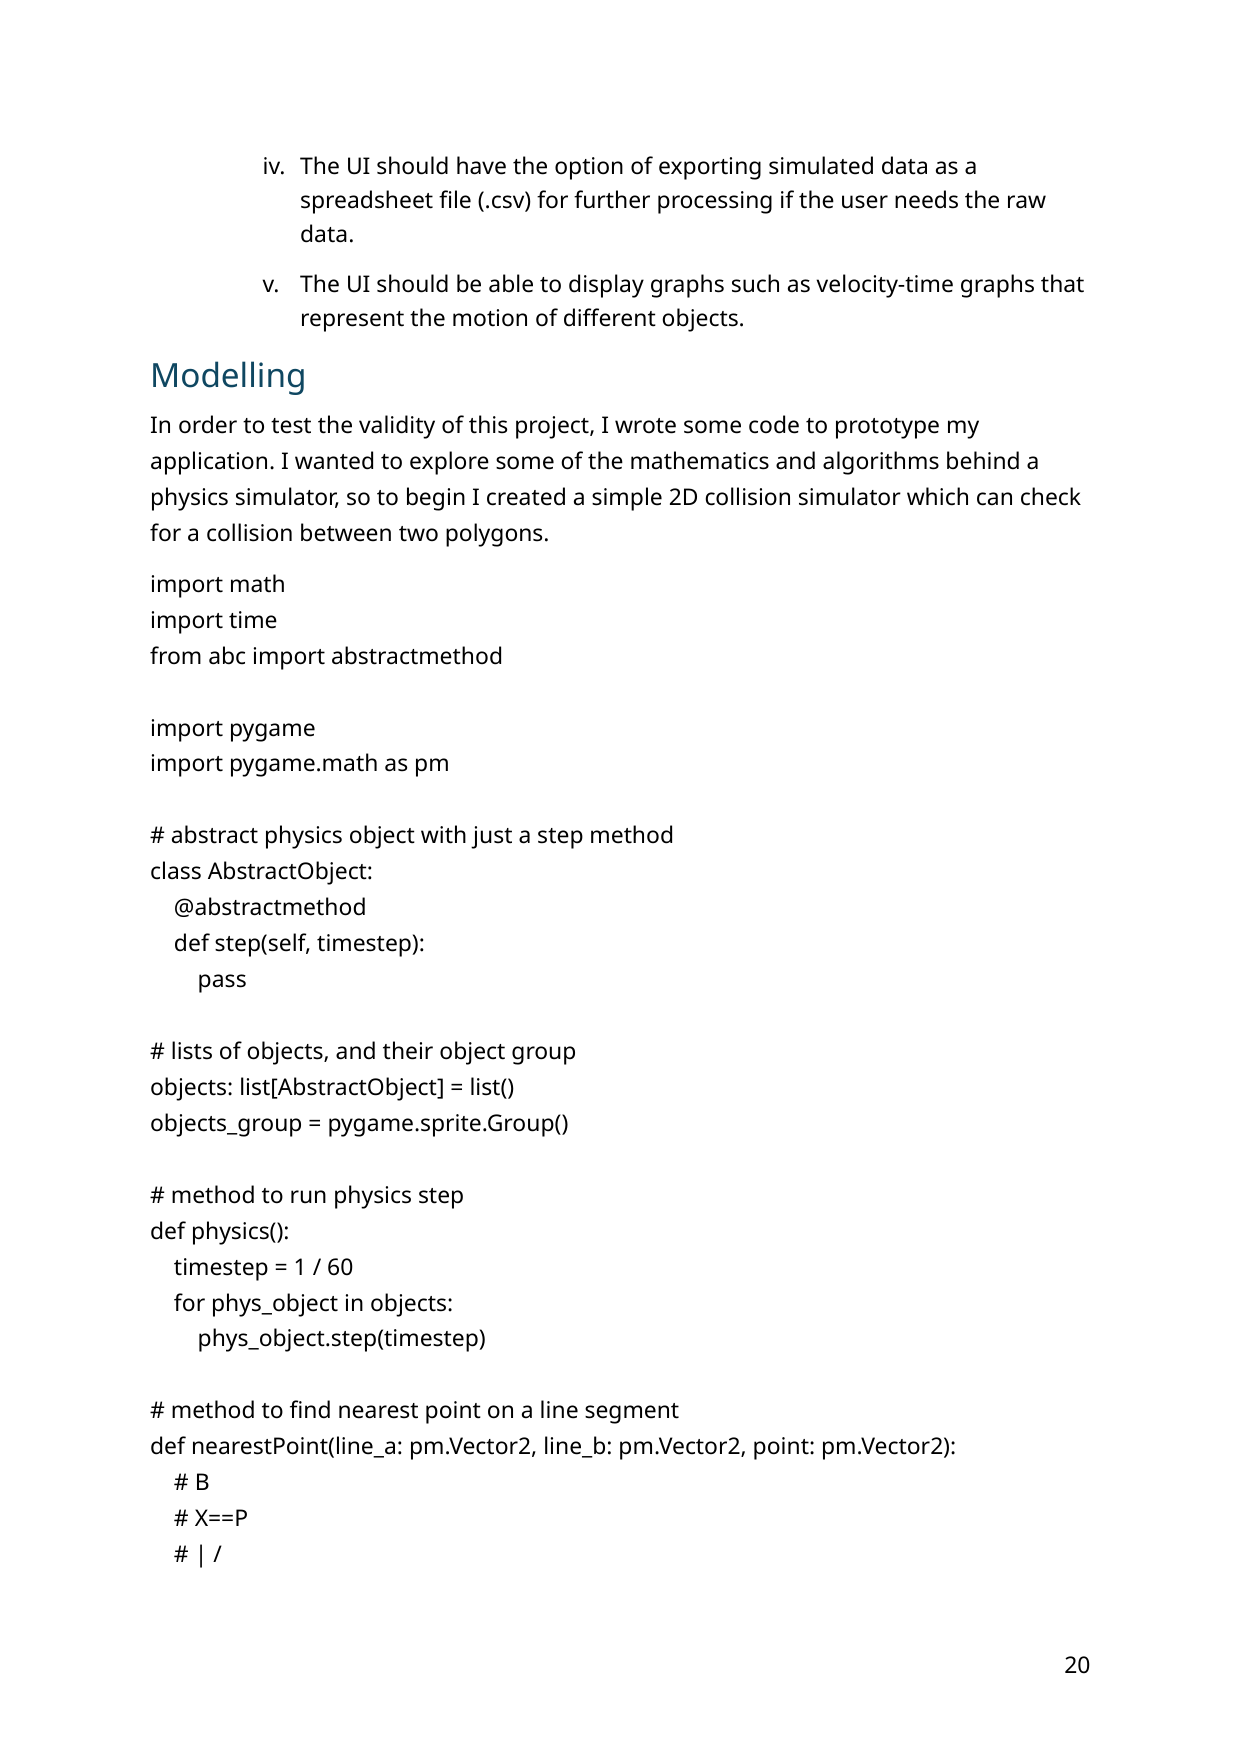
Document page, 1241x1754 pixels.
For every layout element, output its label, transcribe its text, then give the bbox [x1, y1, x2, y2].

text objects: list[AbstractObject] = list() [150, 1071, 1090, 1102]
text # method to find nearest point on a line segment [150, 1394, 1090, 1426]
text @abstractmethod [150, 891, 1090, 922]
text In order to test the validity of this project, I wrote some code to prototype my application. I wanted to explore some of the mathematics and algorithms behind a physics simulator, so to begin I created a simple 2D collision simulator which can check for a collision between two polygons. [150, 409, 1090, 548]
text import time [150, 604, 1090, 635]
text objects_group = pygame.sprite.Group() [150, 1107, 1090, 1138]
text pass [150, 963, 1090, 994]
text import pygame [150, 711, 1090, 743]
text phys_object.step(timestep) [150, 1322, 1090, 1354]
text def step(self, timestep): [150, 927, 1090, 958]
list The UI should have the option of exporting simulated data as a spreadsheet file (.csv) for further processing if the user needs the raw data. [262, 150, 1090, 249]
text class AbstractObject: [150, 855, 1090, 886]
text # | / [150, 1538, 1090, 1569]
text timestep = 1 / 60 [150, 1251, 1090, 1282]
text # X==P [150, 1502, 1090, 1533]
text import math [150, 568, 1090, 599]
text for phys_object in objects: [150, 1286, 1090, 1318]
text def physics(): [150, 1214, 1090, 1246]
list The UI should be able to display graphs such as velocity-time graphs that represent the motion of different objects. [262, 268, 1090, 333]
text import pygame.math as pm [150, 747, 1090, 779]
text # method to run physics step [150, 1179, 1090, 1210]
text # abstract physics object with just a step method [150, 819, 1090, 851]
text def nearestPoint(line_a: pm.Vector2, line_b: pm.Vector2, point: pm.Vector2): [150, 1430, 1090, 1461]
text from abc import abstractmethod [150, 639, 1090, 671]
subtitle Modelling [150, 352, 1090, 397]
text # B [150, 1466, 1090, 1497]
text # lists of objects, and their object group [150, 1035, 1090, 1066]
